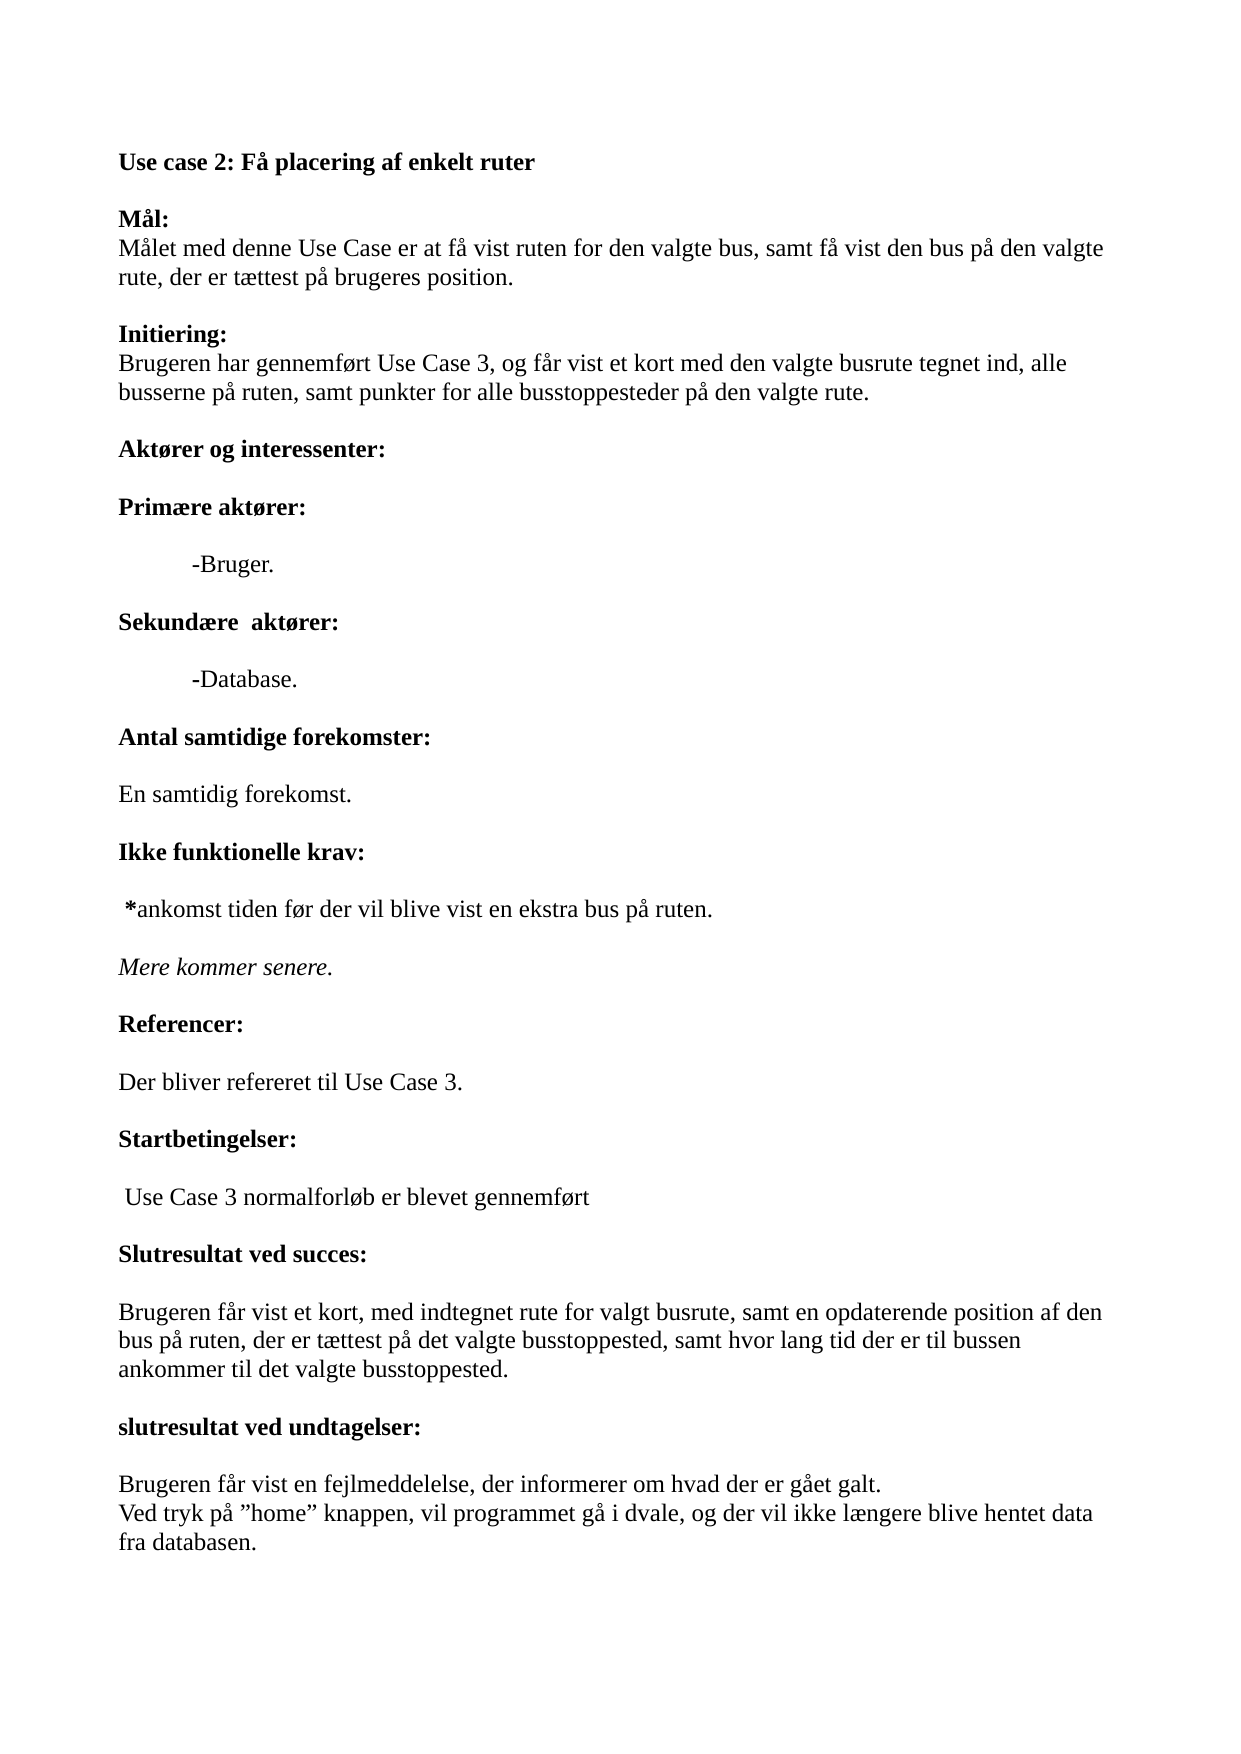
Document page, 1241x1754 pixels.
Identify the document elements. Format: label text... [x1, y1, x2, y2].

text En samtidig forekomst. [118, 779, 1122, 808]
text Brugeren får vist en fejlmeddelelse, der informerer om hvad der er gået galt. [118, 1469, 1122, 1498]
text Der bliver refereret til Use Case 3. [118, 1067, 1122, 1096]
text -Database. [118, 664, 1122, 693]
text -Bruger. [118, 549, 1122, 578]
text Use case 2: Få placering af enkelt ruter [118, 147, 1122, 176]
text Startbetingelser: [118, 1124, 1122, 1153]
text Aktører og interessenter: [118, 434, 1122, 463]
text Ikke funktionelle krav: [118, 837, 1122, 866]
text Initiering: [118, 319, 1122, 348]
text Brugeren har gennemført Use Case 3, og får vist et kort med den valgte busrute tegnet ind, alle busserne på ruten, samt punkter for alle busstoppesteder på den valgte rute. [118, 348, 1122, 406]
text Slutresultat ved succes: [118, 1239, 1122, 1268]
text Ved tryk på ”home” knappen, vil programmet gå i dvale, og der vil ikke længere blive hentet data fra databasen. [118, 1498, 1122, 1556]
text Mål: [118, 204, 1122, 233]
text Use Case 3 normalforløb er blevet gennemført [118, 1182, 1122, 1211]
text Referencer: [118, 1009, 1122, 1038]
text Mere kommer senere. [118, 952, 1122, 981]
text Målet med denne Use Case er at få vist ruten for den valgte bus, samt få vist den bus på den valgte rute, der er tættest på brugeres position. [118, 233, 1122, 291]
text Antal samtidige forekomster: [118, 722, 1122, 751]
text Sekundære aktører: [118, 607, 1122, 636]
text slutresultat ved undtagelser: [118, 1412, 1122, 1441]
text Primære aktører: [118, 492, 1122, 521]
text *ankomst tiden før der vil blive vist en ekstra bus på ruten. [118, 894, 1122, 923]
text Brugeren får vist et kort, med indtegnet rute for valgt busrute, samt en opdaterende position af den bus på ruten, der er tættest på det valgte busstoppested, samt hvor lang tid der er til bussen ankommer til det valgte busstoppested. [118, 1297, 1122, 1383]
